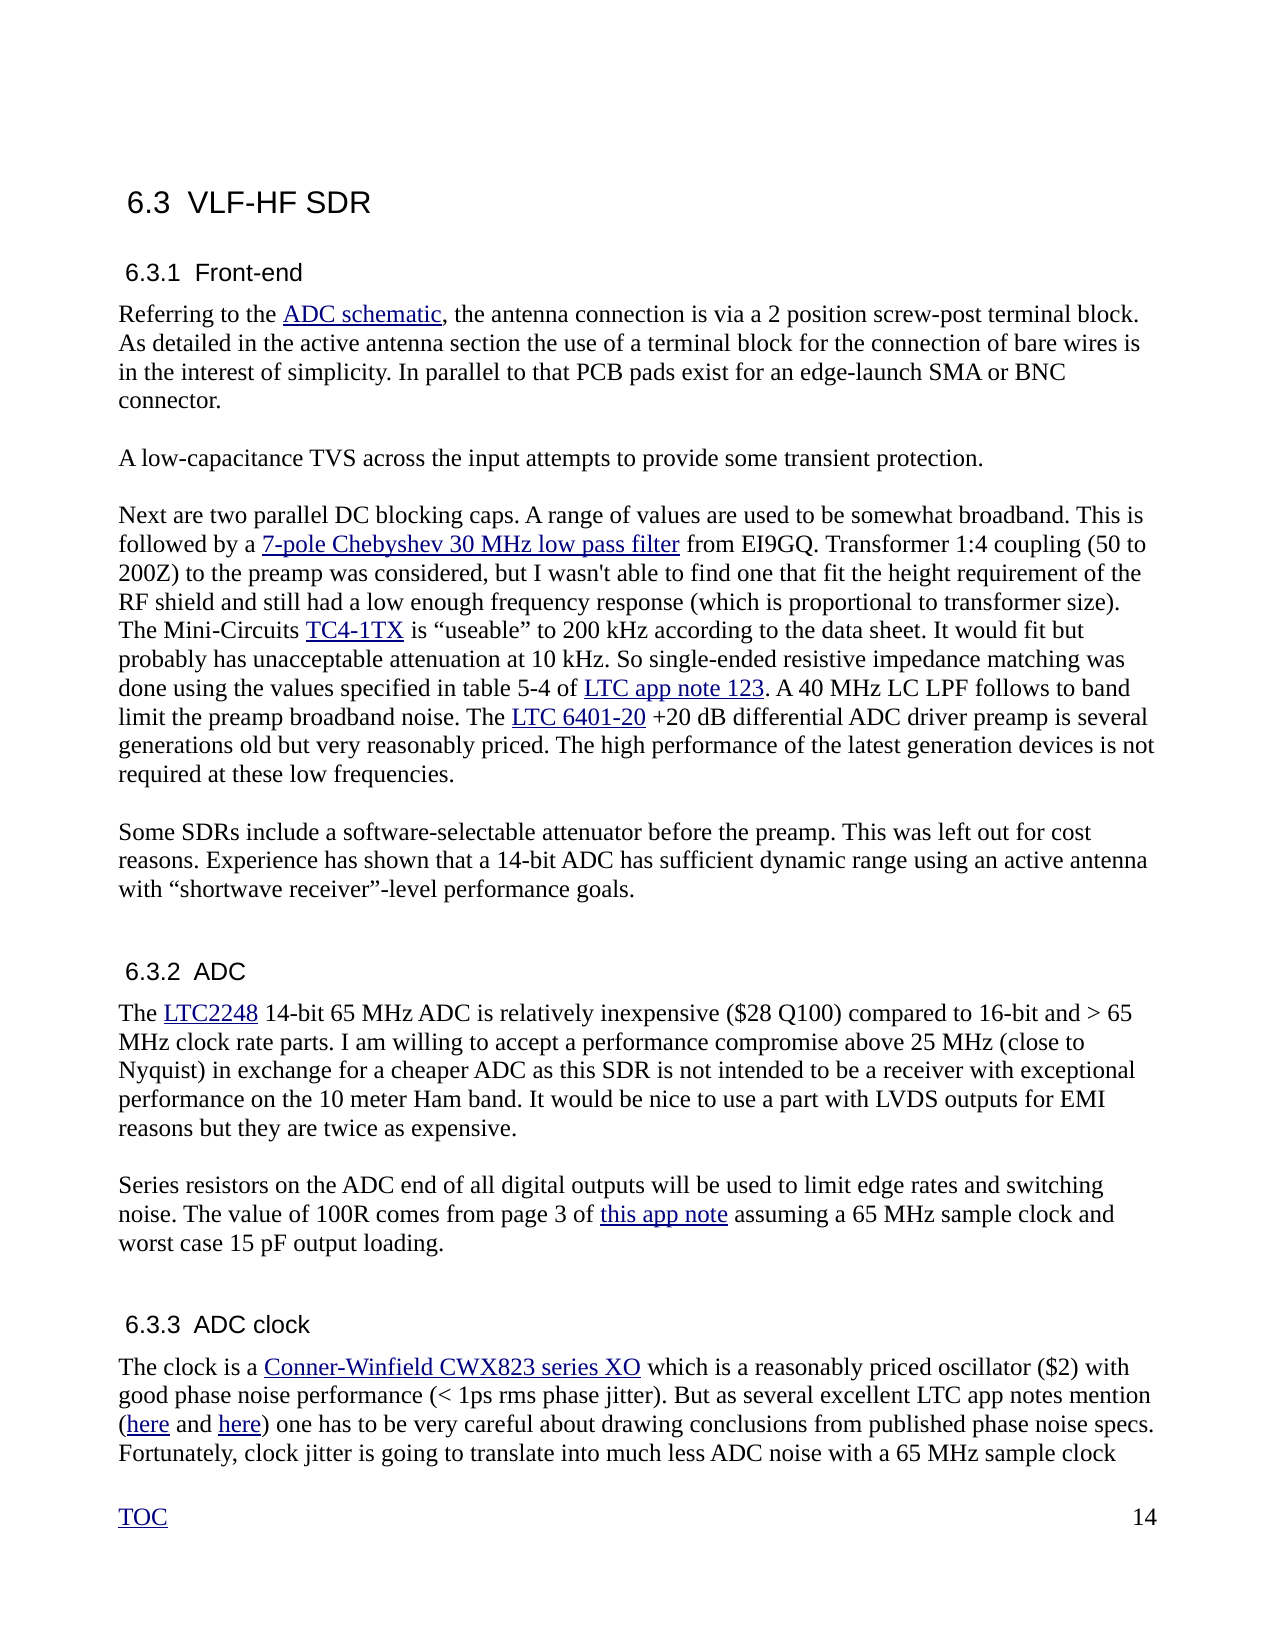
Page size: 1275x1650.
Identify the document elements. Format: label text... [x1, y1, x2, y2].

subtitle ADC [118, 957, 1157, 985]
text Next are two parallel DC blocking caps. A range of values are used to be somewhat broadband. This is followed by a 7-pole Chebyshev 30 MHz low pass filter from EI9GQ. Transformer 1:4 coupling (50 to 200Z) to the preamp was considered, but I wasn't able to find one that fit the height requirement of the RF shield and still had a low enough frequency response (which is proportional to transformer size). The Mini-Circuits TC4-1TX is “useable” to 200 kHz according to the data sheet. It would fit but probably has unacceptable attenuation at 10 kHz. So single-ended resistive impedance matching was done using the values specified in table 5-4 of LTC app note 123. A 40 MHz LC LPF follows to band limit the preamp broadband noise. The LTC 6401-20 +20 dB differential ADC driver preamp is several generations old but very reasonably priced. The high performance of the latest generation devices is not required at these low frequencies. [118, 500, 1157, 788]
text Some SDRs include a software-selectable attenuator before the preamp. This was left out for cost reasons. Experience has shown that a 14-bit ADC has sufficient dynamic range using an active antenna with “shortwave receiver”-level performance goals. [118, 817, 1157, 903]
text A low-capacitance TVS across the input attempts to provide some transient protection. [118, 443, 1157, 472]
text Referring to the ADC schematic, the antenna connection is via a 2 position screw-post terminal block. As detailed in the active antenna section the use of a terminal block for the connection of bare wires is in the interest of simplicity. In parallel to that PCB pads exist for an edge-launch SMA or BNC connector. [118, 299, 1157, 414]
subtitle VLF-HF SDR [118, 184, 1157, 220]
subtitle ADC clock [118, 1310, 1157, 1339]
subtitle Front-end [118, 258, 1157, 287]
text The LTC2248 14-bit 65 MHz ADC is relatively inexpensive ($28 Q100) compared to 16-bit and > 65 MHz clock rate parts. I am willing to accept a performance compromise above 25 MHz (close to Nyquist) in exchange for a cheaper ADC as this SDR is not intended to be a receiver with exceptional performance on the 10 meter Ham band. It would be nice to use a part with LVDS outputs for EMI reasons but they are twice as expensive. [118, 998, 1157, 1142]
text Series resistors on the ADC end of all digital outputs will be used to limit edge rates and switching noise. The value of 100R comes from page 3 of this app note assuming a 65 MHz sample clock and worst case 15 pF output loading. [118, 1170, 1157, 1257]
text The clock is a Conner-Winfield CWX823 series XO which is a reasonably priced oscillator ($2) with good phase noise performance (< 1ps rms phase jitter). But as several excellent LTC app notes mention (here and here) one has to be very careful about drawing conclusions from published phase noise specs. Fortunately, clock jitter is going to translate into much less ADC noise with a 65 MHz sample clock [118, 1352, 1157, 1467]
